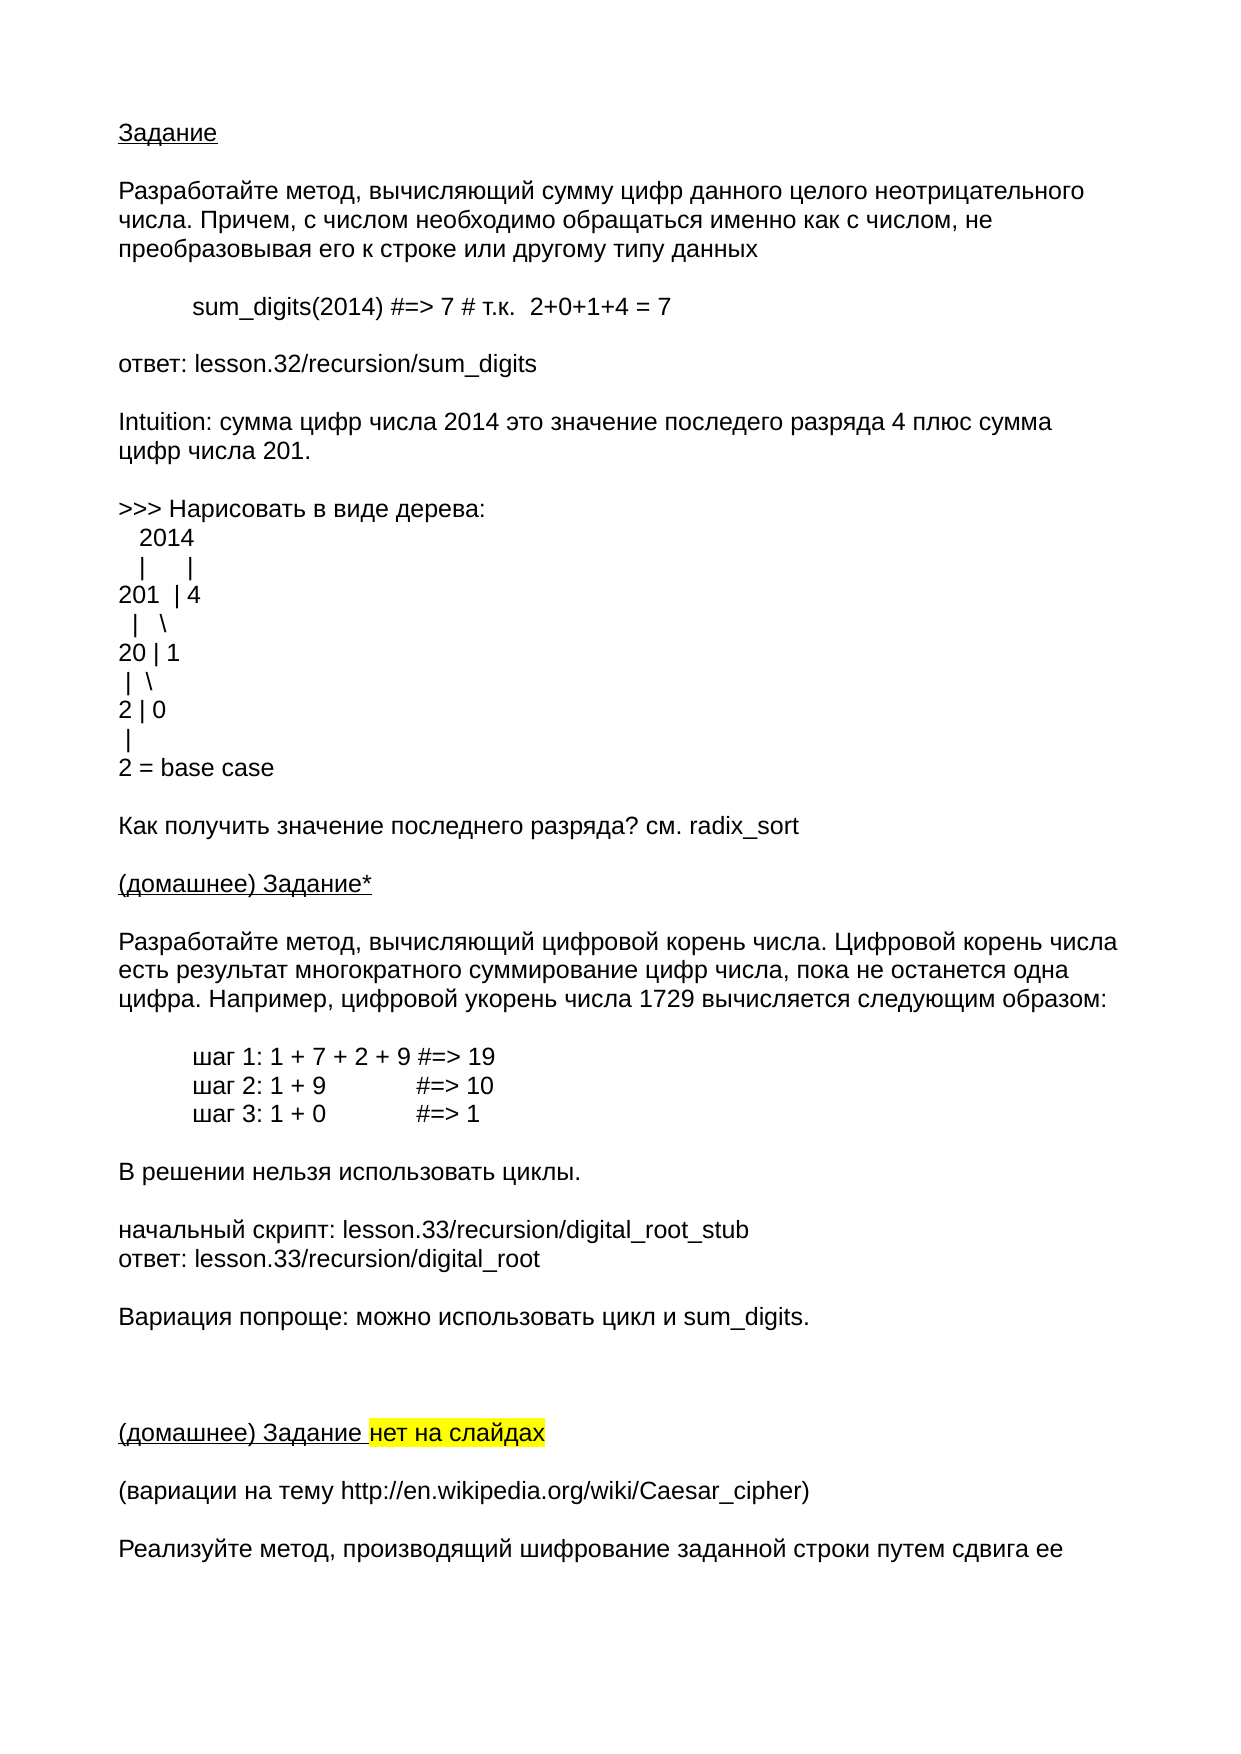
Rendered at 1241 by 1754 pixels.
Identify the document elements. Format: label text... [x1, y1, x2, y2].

text sum_digits(2014) #=> 7 # т.к. 2+0+1+4 = 7 [118, 291, 1122, 320]
text | | [118, 551, 1122, 580]
text шаг 1: 1 + 7 + 2 + 9 #=> 19 [118, 1042, 1122, 1071]
text Вариация попроще: можно использовать цикл и sum_digits. [118, 1302, 1122, 1331]
text В решении нельзя использовать циклы. [118, 1157, 1122, 1186]
text 201 | 4 [118, 580, 1122, 609]
text | [118, 724, 1122, 753]
text (домашнее) Задание нет на слайдах [118, 1418, 1122, 1447]
text Разработайте метод, вычисляющий цифровой корень числа. Цифровой корень числа есть результат многократного суммирование цифр числа, пока не останется одна цифра. Например, цифровой укорень числа 1729 вычисляется следующим образом: [118, 926, 1122, 1013]
text начальный скрипт: lesson.33/recursion/digital_root_stub [118, 1215, 1122, 1244]
text шаг 2: 1 + 9 #=> 10 [118, 1071, 1122, 1099]
text Intuition: сумма цифр числа 2014 это значение последего разряда 4 плюс сумма цифр числа 201. [118, 407, 1122, 465]
text 20 | 1 [118, 638, 1122, 666]
text Задание [118, 118, 1122, 147]
text 2014 [118, 523, 1122, 551]
text | \ [118, 666, 1122, 695]
text Как получить значение последнего разряда? см. radix_sort [118, 811, 1122, 839]
text 2 = base case [118, 753, 1122, 781]
text 2 | 0 [118, 695, 1122, 724]
text (вариации на тему http://en.wikipedia.org/wiki/Caesar_cipher) [118, 1476, 1122, 1505]
text (домашнее) Задание* [118, 868, 1122, 897]
text ответ: lesson.32/recursion/sum_digits [118, 349, 1122, 378]
text Реализуйте метод, производящий шифрование заданной строки путем сдвига ее [118, 1534, 1122, 1563]
text ответ: lesson.33/recursion/digital_root [118, 1244, 1122, 1273]
text >>> Нарисовать в виде дерева: [118, 494, 1122, 523]
text | \ [118, 609, 1122, 638]
text шаг 3: 1 + 0 #=> 1 [118, 1099, 1122, 1128]
text Разработайте метод, вычисляющий сумму цифр данного целого неотрицательного числа. Причем, с числом необходимо обращаться именно как с числом, не преобразовывая его к строке или другому типу данных [118, 176, 1122, 262]
